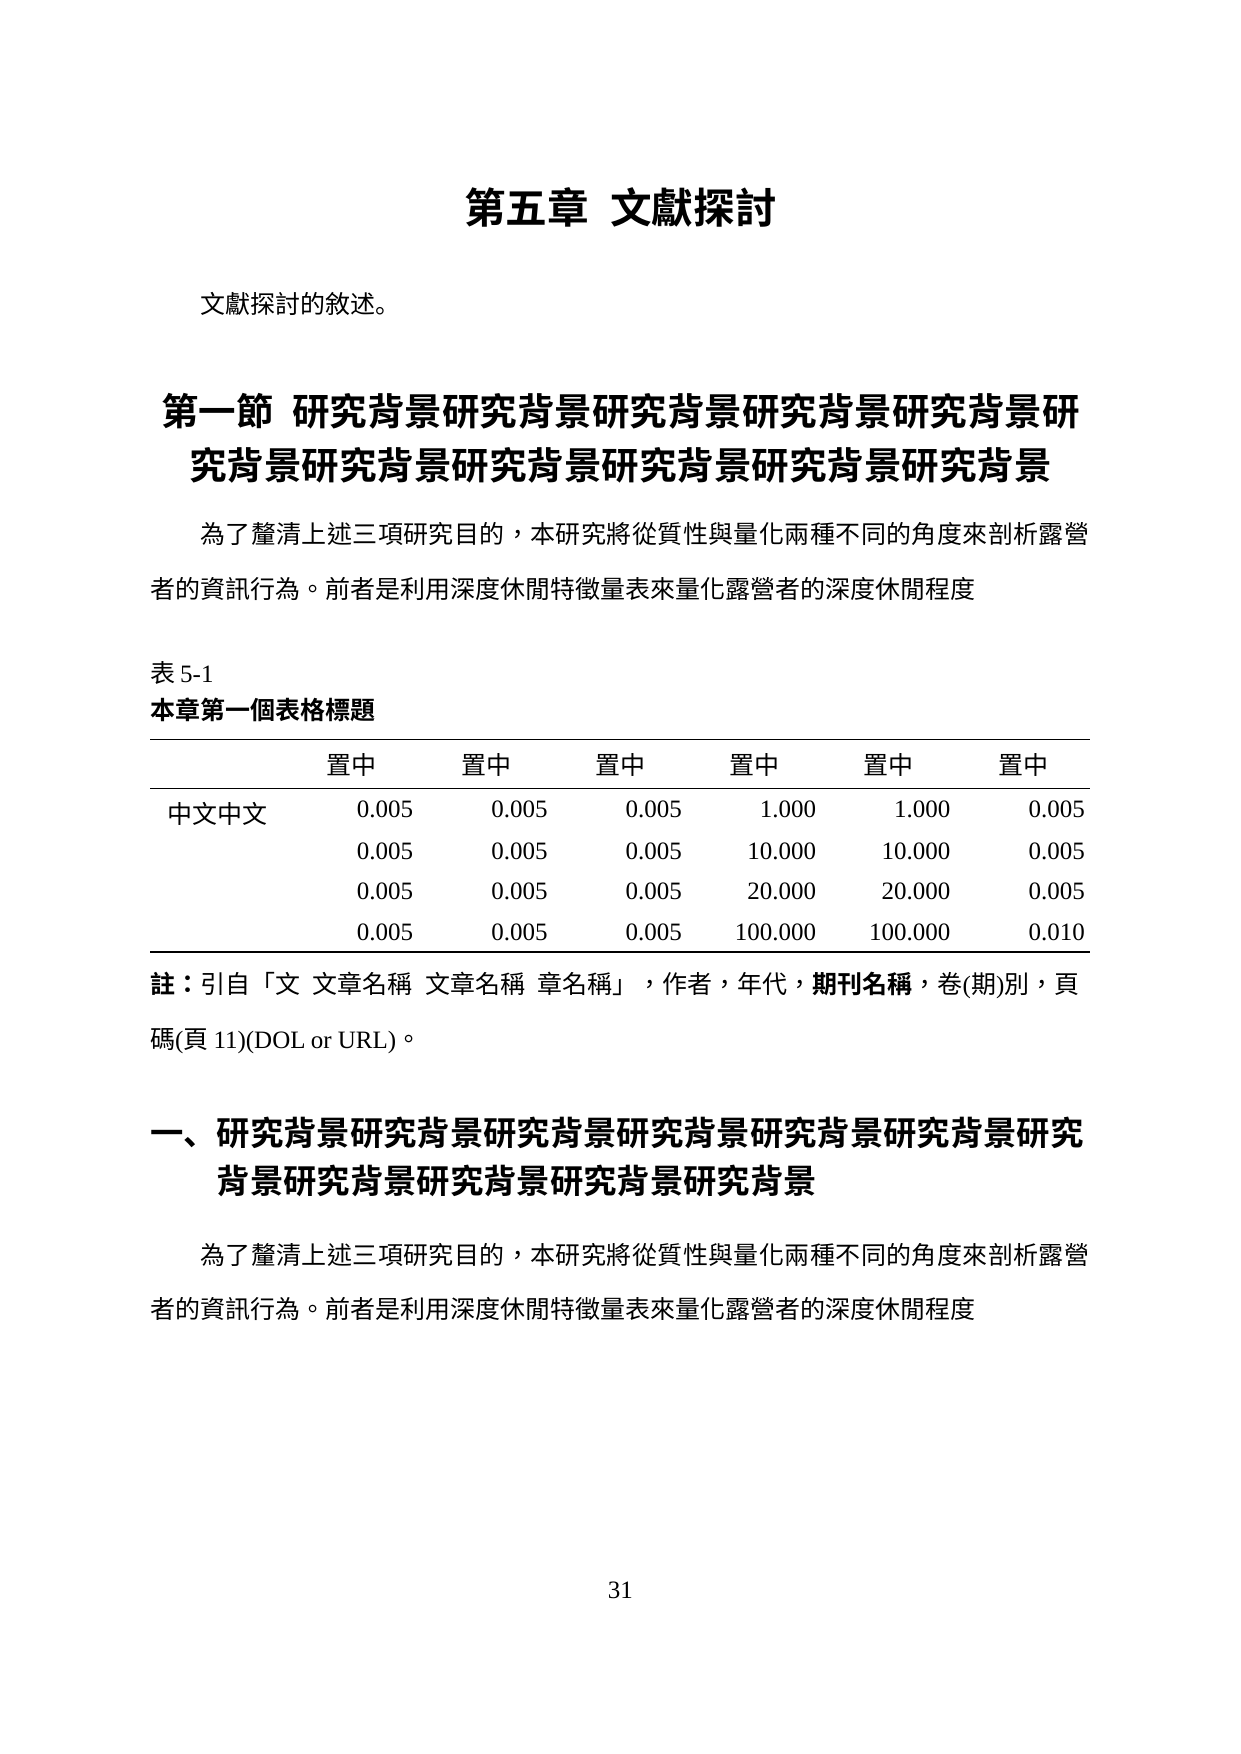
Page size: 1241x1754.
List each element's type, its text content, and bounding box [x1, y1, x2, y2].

table_cell 0.005 [553, 871, 687, 911]
table_cell 0.005 [553, 829, 687, 871]
subtitle 第五章 文獻探討 [150, 175, 1090, 235]
text 文獻探討的敘述。 [150, 285, 1090, 321]
table_cell 0.005 [419, 911, 553, 951]
text 為了釐清上述三項研究目的，本研究將從質性與量化兩種不同的角度來剖析露營者的資訊行為。前者是利用深度休閒特徵量表來量化露營者的深度休閒程度 [150, 515, 1090, 606]
table_cell 1.000 [821, 789, 956, 829]
table_cell 0.005 [553, 789, 687, 829]
subtitle 一、研究背景研究背景研究背景研究背景研究背景研究背景研究背景研究背景研究背景研究背景研究背景 [150, 1106, 1090, 1203]
table_cell 0.005 [956, 829, 1090, 871]
table_cell 中文中文 [150, 789, 284, 951]
table_header [150, 740, 284, 788]
table_header 置中 [284, 740, 418, 788]
text 註：引自「文 文章名稱 文章名稱 章名稱」，作者，年代，期刊名稱，卷(期)別，頁碼(頁11)(DOL or URL)。 [150, 965, 1090, 1056]
text 為了釐清上述三項研究目的，本研究將從質性與量化兩種不同的角度來剖析露營者的資訊行為。前者是利用深度休閒特徵量表來量化露營者的深度休閒程度 [150, 1235, 1090, 1326]
table_header 置中 [956, 740, 1090, 788]
table_cell 0.005 [284, 789, 418, 829]
table_cell 0.005 [956, 789, 1090, 829]
table_cell 10.000 [821, 829, 956, 871]
table_cell 20.000 [687, 871, 821, 911]
table_cell 0.005 [284, 911, 418, 951]
table_header 置中 [553, 740, 687, 788]
table_header 置中 [687, 740, 821, 788]
text 表5-1 本章第一個表格標題 [150, 654, 1090, 726]
table_cell 100.000 [821, 911, 956, 951]
table_cell 0.005 [956, 871, 1090, 911]
table_cell 0.005 [553, 911, 687, 951]
table_header 置中 [419, 740, 553, 788]
table_cell 1.000 [687, 789, 821, 829]
table_header 置中 [821, 740, 956, 788]
subtitle 第一節 研究背景研究背景研究背景研究背景研究背景研究背景研究背景研究背景研究背景研究背景研究背景 [150, 382, 1090, 490]
table_cell 0.010 [956, 911, 1090, 951]
table_cell 0.005 [419, 829, 553, 871]
table_cell 0.005 [419, 789, 553, 829]
table_cell 20.000 [821, 871, 956, 911]
table_cell 100.000 [687, 911, 821, 951]
table_cell 0.005 [284, 871, 418, 911]
table_cell 0.005 [419, 871, 553, 911]
table_cell 0.005 [284, 829, 418, 871]
table_cell 10.000 [687, 829, 821, 871]
